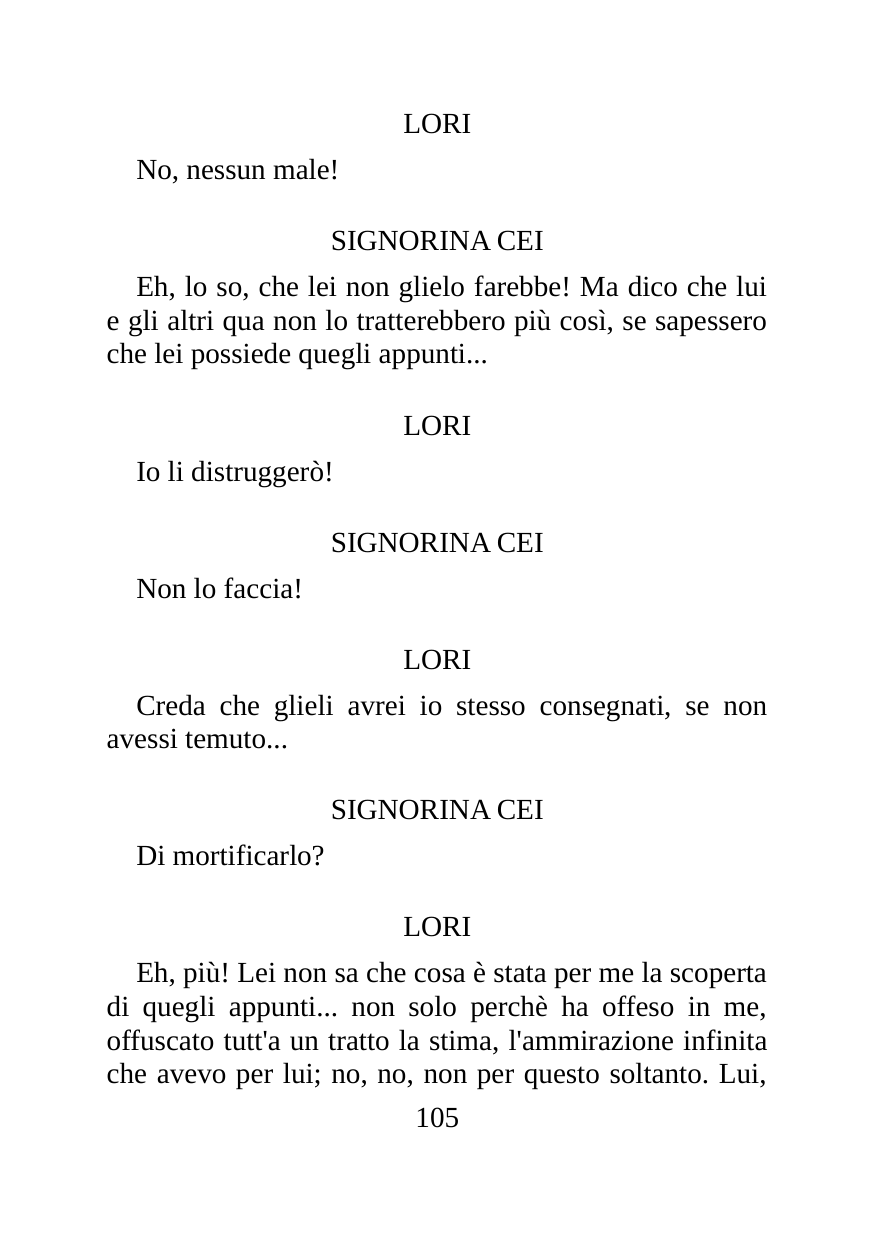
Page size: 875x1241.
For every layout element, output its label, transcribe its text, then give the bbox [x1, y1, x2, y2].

text Io li distruggerò! [106, 454, 768, 487]
text Di mortificarlo? [106, 838, 768, 872]
text Eh, lo so, che lei non glielo farebbe! Ma dico che lui e gli altri qua non lo tratterebbero più così, se sapessero che lei possiede quegli appunti... [106, 269, 768, 370]
text Eh, più! Lei non sa che cosa è stata per me la scoperta di quegli appunti... non solo perchè ha offeso in me, offuscato tutt'a un tratto la stima, l'ammirazione infinita che avevo per lui; no, no, non per questo soltanto. Lui, [106, 956, 768, 1090]
text No, nessun male! [106, 152, 768, 186]
text LORI [106, 408, 768, 441]
text Non lo faccia! [106, 571, 768, 604]
text LORI [106, 642, 768, 675]
text LORI [106, 106, 768, 140]
text SIGNORINA CEI [106, 525, 768, 558]
text SIGNORINA CEI [106, 223, 768, 257]
text SIGNORINA CEI [106, 792, 768, 826]
text LORI [106, 909, 768, 943]
text Creda che glieli avrei io stesso consegnati, se non avessi temuto... [106, 688, 768, 755]
